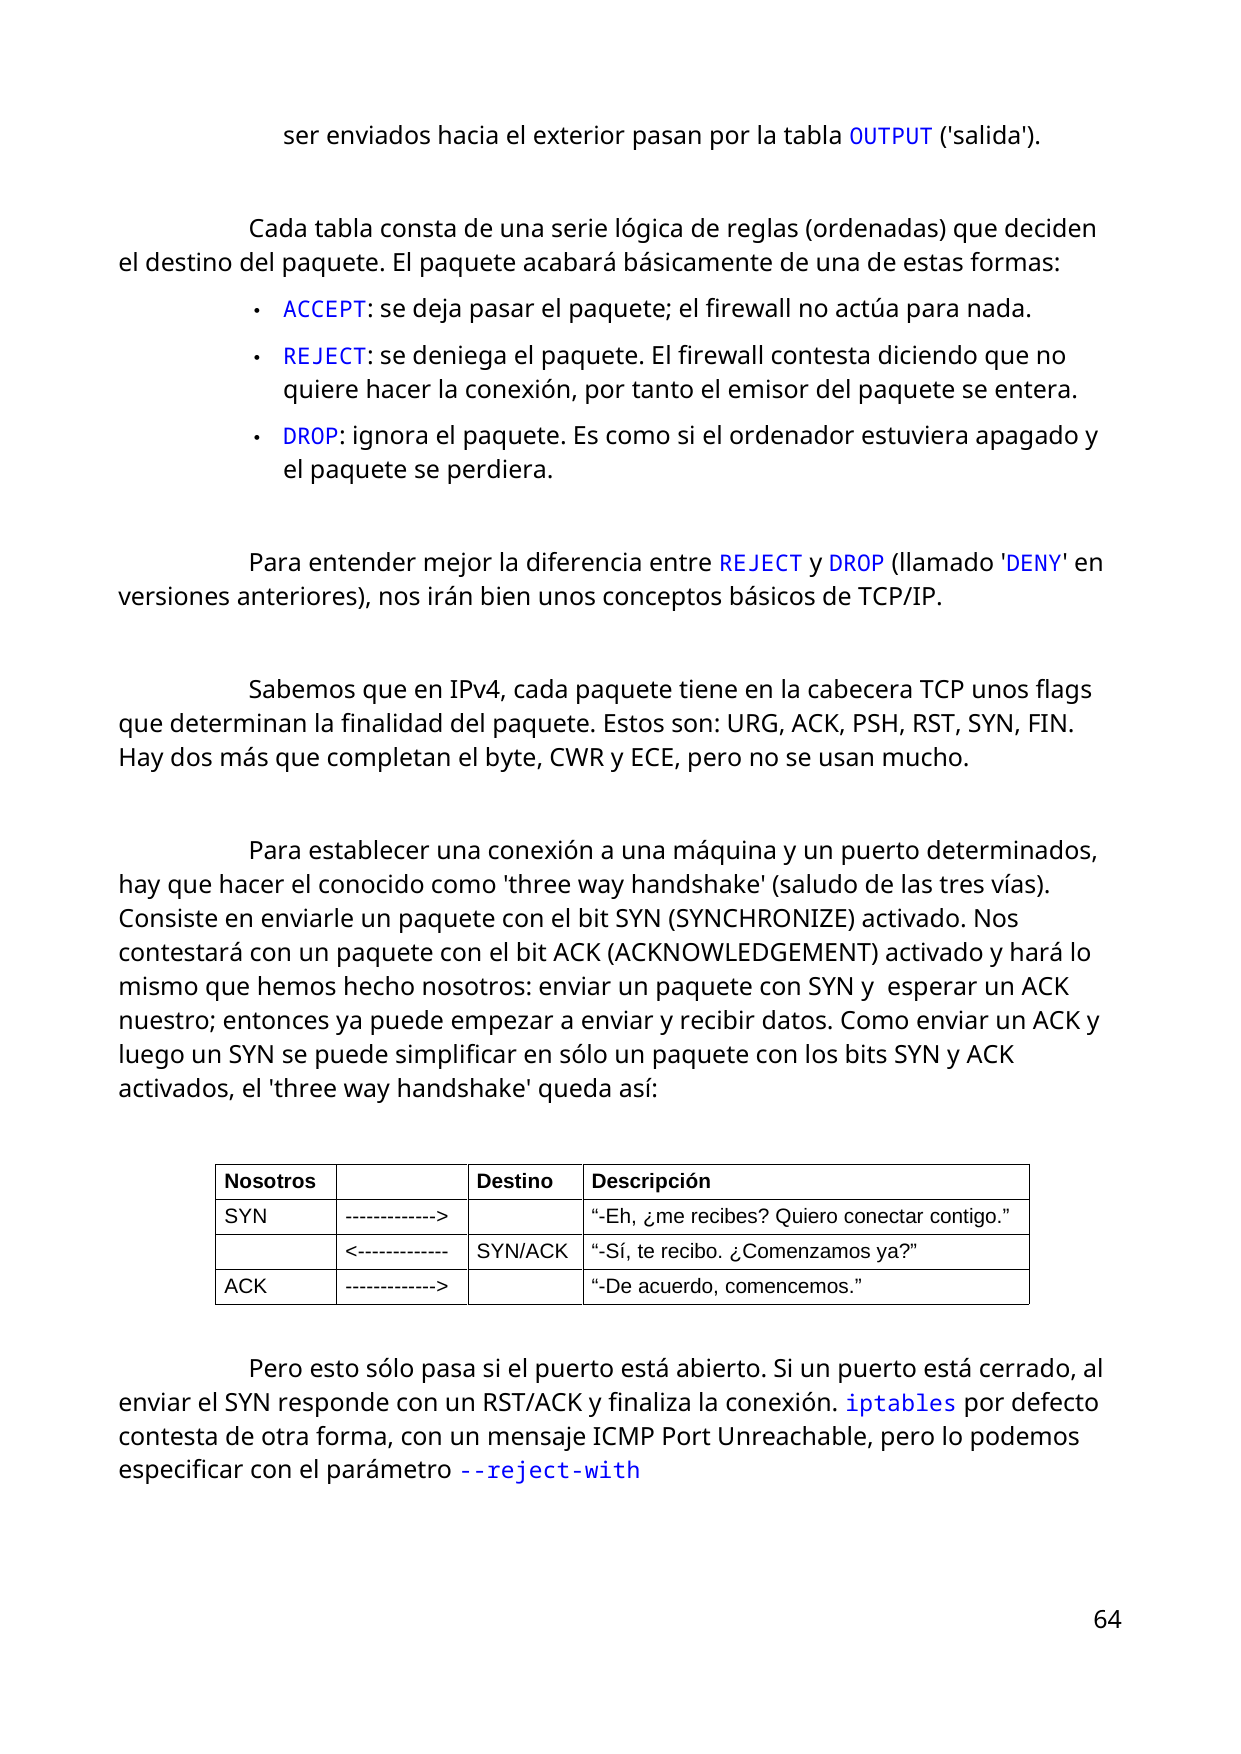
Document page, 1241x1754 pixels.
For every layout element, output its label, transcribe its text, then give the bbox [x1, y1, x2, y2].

table_cell -------------> [337, 1200, 467, 1234]
table_cell -------------> [337, 1270, 467, 1304]
text Cada tabla consta de una serie lógica de reglas (ordenadas) que deciden el destino del paquete. El paquete acabará básicamente de una de estas formas: [118, 211, 1122, 279]
table_cell [469, 1200, 582, 1234]
table_cell [469, 1270, 582, 1304]
table_cell “-Sí, te recibo. ¿Comenzamos ya?” [584, 1235, 1029, 1269]
list ser enviados hacia el exterior pasan por la tabla OUTPUT ('salida'). [253, 118, 1122, 152]
table_cell [216, 1235, 336, 1269]
list DROP: ignora el paquete. Es como si el ordenador estuviera apagado y el paquete se perdiera. [253, 418, 1122, 486]
table_cell ACK [216, 1270, 336, 1304]
table_header Descripción [584, 1165, 1029, 1199]
table_cell <------------- [337, 1235, 467, 1269]
table_cell SYN/ACK [469, 1235, 582, 1269]
table_cell SYN [216, 1200, 336, 1234]
table_header [337, 1165, 467, 1199]
text Para entender mejor la diferencia entre REJECT y DROP (llamado 'DENY' en versiones anteriores), nos irán bien unos conceptos básicos de TCP/IP. [118, 545, 1122, 613]
table_header Nosotros [216, 1165, 336, 1199]
text Para establecer una conexión a una máquina y un puerto determinados, hay que hacer el conocido como 'three way handshake' (saludo de las tres vías). Consiste en enviarle un paquete con el bit SYN (SYNCHRONIZE) activado. Nos contestará con un paquete con el bit ACK (ACKNOWLEDGEMENT) activado y hará lo mismo que hemos hecho nosotros: enviar un paquete con SYN y esperar un ACK nuestro; entonces ya puede empezar a enviar y recibir datos. Como enviar un ACK y luego un SYN se puede simplificar en sólo un paquete con los bits SYN y ACK activados, el 'three way handshake' queda así: [118, 833, 1122, 1104]
text Sabemos que en IPv4, cada paquete tiene en la cabecera TCP unos flags que determinan la finalidad del paquete. Estos son: URG, ACK, PSH, RST, SYN, FIN. Hay dos más que completan el byte, CWR y ECE, pero no se usan mucho. [118, 672, 1122, 774]
text Pero esto sólo pasa si el puerto está abierto. Si un puerto está cerrado, al enviar el SYN responde con un RST/ACK y finaliza la conexión. iptables por defecto contesta de otra forma, con un mensaje ICMP Port Unreachable, pero lo podemos especificar con el parámetro --reject-with [118, 1351, 1122, 1486]
list REJECT: se deniega el paquete. El firewall contesta diciendo que no quiere hacer la conexión, por tanto el emisor del paquete se entera. [253, 338, 1122, 406]
table_cell “-Eh, ¿me recibes? Quiero conectar contigo.” [584, 1200, 1029, 1234]
list ACCEPT: se deja pasar el paquete; el firewall no actúa para nada. [253, 291, 1122, 325]
table_cell “-De acuerdo, comencemos.” [584, 1270, 1029, 1304]
table_header Destino [469, 1165, 582, 1199]
